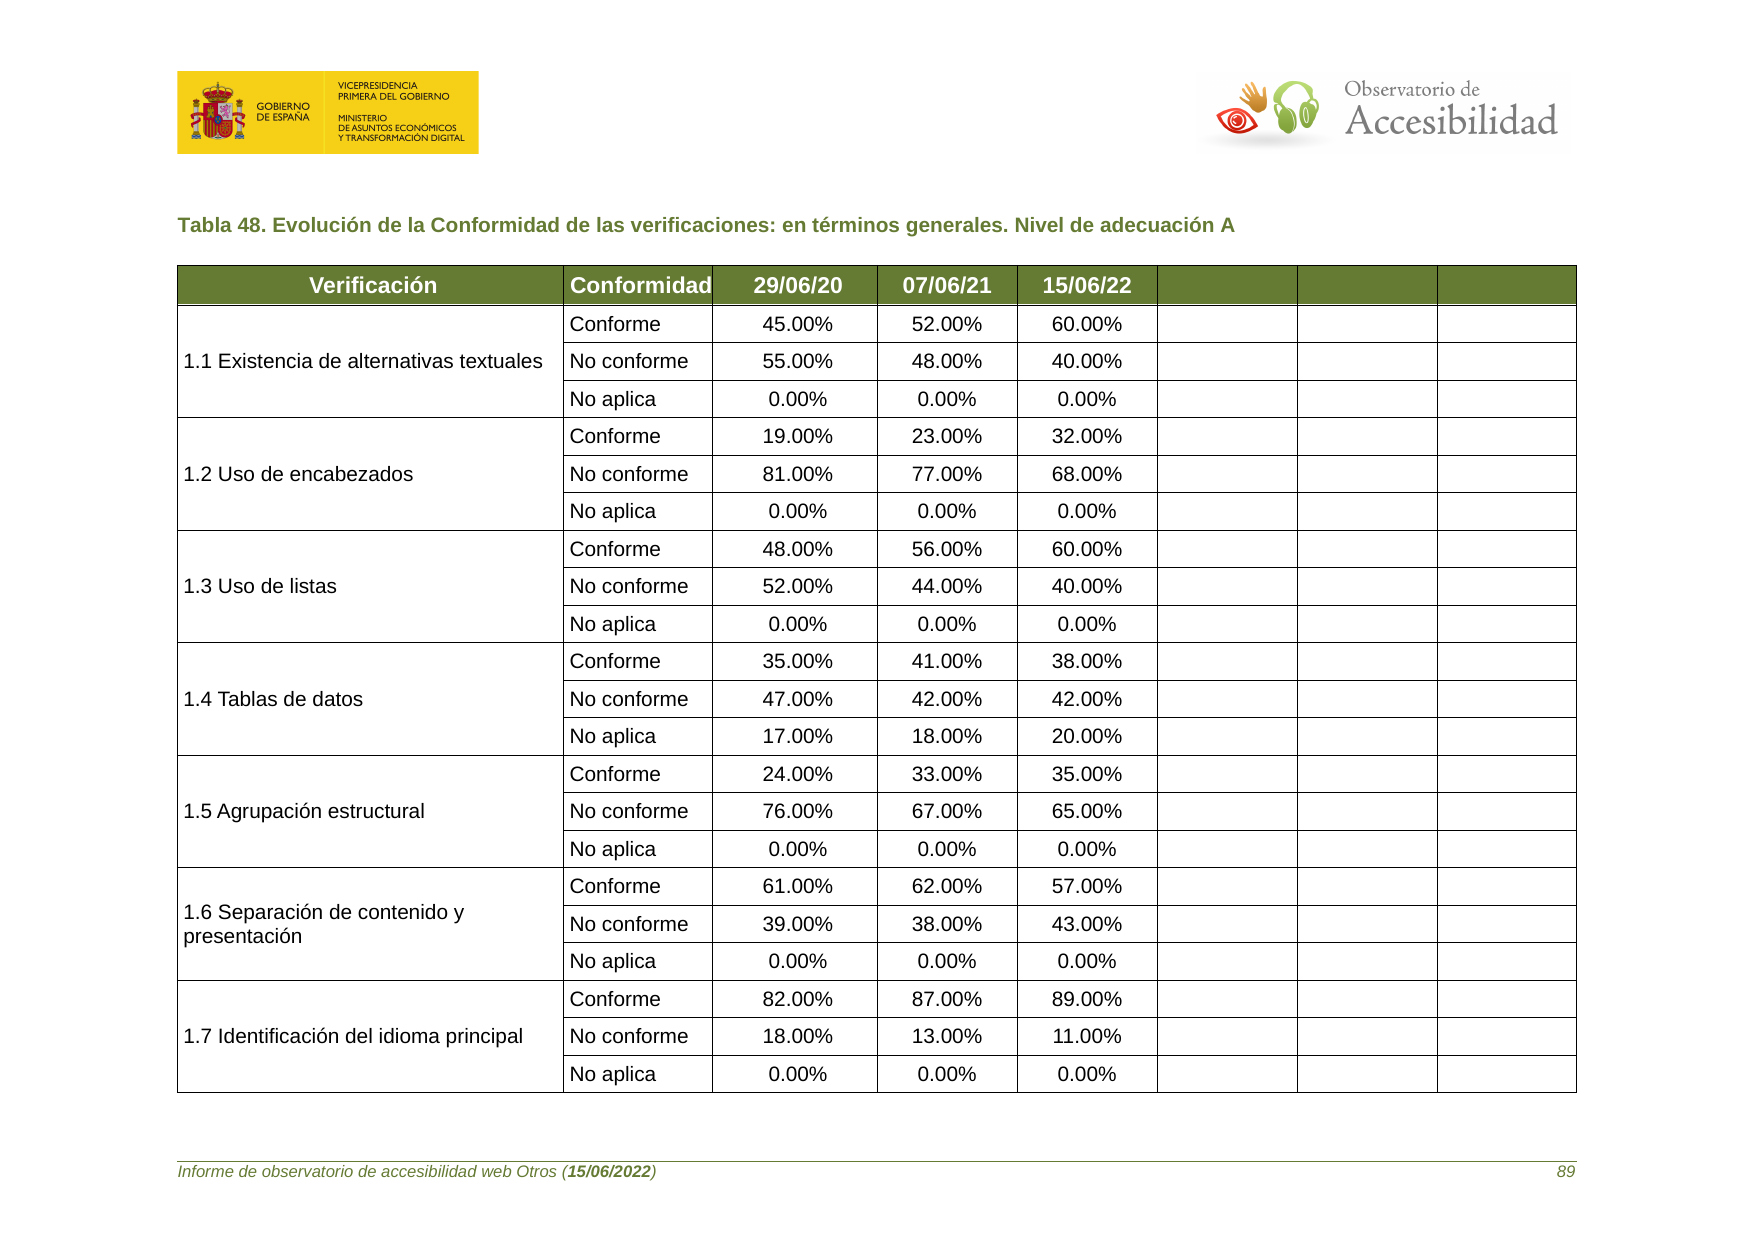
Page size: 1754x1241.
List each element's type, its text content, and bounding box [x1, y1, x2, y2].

table_cell 0.00% [1018, 493, 1157, 529]
table_cell 0.00% [878, 381, 1017, 417]
table_cell [1158, 981, 1297, 1017]
table_cell 17.00% [713, 718, 877, 754]
table_cell No aplica [564, 493, 712, 529]
table_cell 42.00% [878, 681, 1017, 717]
table_cell 1.5 Agrupación estructural [178, 756, 563, 867]
table_cell 13.00% [878, 1018, 1017, 1054]
table_cell 23.00% [878, 418, 1017, 454]
table_cell [1438, 1056, 1576, 1092]
table_cell [1438, 981, 1576, 1017]
table_cell 47.00% [713, 681, 877, 717]
table_cell No aplica [564, 943, 712, 979]
table_cell 60.00% [1018, 306, 1157, 342]
table_cell [1158, 606, 1297, 642]
table_cell 24.00% [713, 756, 877, 792]
table_cell [1158, 531, 1297, 567]
table_cell 38.00% [878, 906, 1017, 942]
table_cell 1.6 Separación de contenido y presentación [178, 868, 563, 979]
table_cell [1158, 343, 1297, 379]
table_cell [1298, 756, 1437, 792]
table_cell 44.00% [878, 568, 1017, 604]
table_cell 56.00% [878, 531, 1017, 567]
table_cell 0.00% [713, 831, 877, 867]
table_cell 0.00% [1018, 606, 1157, 642]
table_cell Conforme [564, 306, 712, 342]
table_cell [1298, 606, 1437, 642]
table_cell 68.00% [1018, 456, 1157, 492]
table_header [1298, 266, 1437, 304]
table_cell 57.00% [1018, 868, 1157, 904]
table_cell [1158, 568, 1297, 604]
table_cell [1438, 606, 1576, 642]
table_cell 0.00% [1018, 381, 1157, 417]
table_cell 40.00% [1018, 568, 1157, 604]
table_cell 76.00% [713, 793, 877, 829]
table_cell 1.1 Existencia de alternativas textuales [178, 306, 563, 417]
table_cell [1158, 643, 1297, 679]
picture [1196, 72, 1572, 154]
table_cell [1438, 343, 1576, 379]
table_cell 60.00% [1018, 531, 1157, 567]
table_cell [1298, 493, 1437, 529]
table_cell [1158, 681, 1297, 717]
table_cell [1298, 343, 1437, 379]
table_cell No aplica [564, 1056, 712, 1092]
table_cell [1298, 643, 1437, 679]
table_cell 0.00% [1018, 831, 1157, 867]
table_cell 18.00% [713, 1018, 877, 1054]
table_cell 89.00% [1018, 981, 1157, 1017]
table_cell 35.00% [713, 643, 877, 679]
table_cell 0.00% [878, 1056, 1017, 1092]
table_cell 45.00% [713, 306, 877, 342]
table_cell 62.00% [878, 868, 1017, 904]
table_cell 41.00% [878, 643, 1017, 679]
table_cell 39.00% [713, 906, 877, 942]
table_cell Conforme [564, 531, 712, 567]
table_cell 87.00% [878, 981, 1017, 1017]
table_cell [1298, 793, 1437, 829]
table_cell [1298, 1056, 1437, 1092]
table_cell 11.00% [1018, 1018, 1157, 1054]
table_cell 1.7 Identificación del idioma principal [178, 981, 563, 1092]
picture [177, 71, 479, 154]
table_cell [1298, 718, 1437, 754]
table_cell [1158, 1018, 1297, 1054]
table_cell [1158, 306, 1297, 342]
table_cell 61.00% [713, 868, 877, 904]
table_cell Conforme [564, 868, 712, 904]
table_cell No conforme [564, 793, 712, 829]
table_cell [1438, 906, 1576, 942]
table_cell [1158, 906, 1297, 942]
table_cell 43.00% [1018, 906, 1157, 942]
table_header [1438, 266, 1576, 304]
table_cell No aplica [564, 831, 712, 867]
table_cell [1438, 681, 1576, 717]
table_cell 1.3 Uso de listas [178, 531, 563, 642]
table_cell [1298, 943, 1437, 979]
table_header [1158, 266, 1297, 304]
table_cell [1438, 868, 1576, 904]
table_cell [1438, 718, 1576, 754]
table_cell [1298, 381, 1437, 417]
table_cell 0.00% [713, 943, 877, 979]
table_cell [1438, 381, 1576, 417]
table_cell 0.00% [713, 606, 877, 642]
table_cell No aplica [564, 381, 712, 417]
table_cell 0.00% [1018, 1056, 1157, 1092]
table_header 07/06/21 [878, 266, 1017, 304]
table_cell [1298, 456, 1437, 492]
table_cell [1438, 793, 1576, 829]
table_cell [1158, 793, 1297, 829]
table_cell [1158, 831, 1297, 867]
table_cell 52.00% [713, 568, 877, 604]
table_cell [1438, 568, 1576, 604]
table_cell No conforme [564, 1018, 712, 1054]
table_cell 48.00% [713, 531, 877, 567]
table_cell [1158, 493, 1297, 529]
table_header Verificación [178, 266, 563, 304]
table_cell No conforme [564, 456, 712, 492]
table_cell [1438, 306, 1576, 342]
table_cell 33.00% [878, 756, 1017, 792]
table_cell 19.00% [713, 418, 877, 454]
table_cell 1.4 Tablas de datos [178, 643, 563, 754]
table_cell [1438, 943, 1576, 979]
table_cell 67.00% [878, 793, 1017, 829]
table_cell No conforme [564, 681, 712, 717]
table_cell [1158, 868, 1297, 904]
table_cell [1298, 418, 1437, 454]
table_cell 32.00% [1018, 418, 1157, 454]
table_cell 0.00% [878, 493, 1017, 529]
table_cell [1438, 493, 1576, 529]
table_cell [1298, 831, 1437, 867]
table_cell [1298, 868, 1437, 904]
table_cell [1298, 531, 1437, 567]
table_cell [1298, 681, 1437, 717]
table_cell 35.00% [1018, 756, 1157, 792]
table_cell 1.2 Uso de encabezados [178, 418, 563, 529]
table_cell No aplica [564, 606, 712, 642]
table_cell 0.00% [713, 381, 877, 417]
table_cell No conforme [564, 906, 712, 942]
table_cell [1158, 456, 1297, 492]
table_cell 81.00% [713, 456, 877, 492]
table_cell [1438, 456, 1576, 492]
table_cell 52.00% [878, 306, 1017, 342]
table_cell [1298, 1018, 1437, 1054]
table_cell [1158, 381, 1297, 417]
table_cell 0.00% [878, 606, 1017, 642]
table_cell 20.00% [1018, 718, 1157, 754]
table_cell [1298, 981, 1437, 1017]
table_cell [1158, 418, 1297, 454]
table_cell 65.00% [1018, 793, 1157, 829]
table_cell [1298, 906, 1437, 942]
table_cell Conforme [564, 418, 712, 454]
table_cell No aplica [564, 718, 712, 754]
table_cell [1158, 756, 1297, 792]
table_cell 40.00% [1018, 343, 1157, 379]
table_cell 0.00% [713, 493, 877, 529]
table_cell 0.00% [1018, 943, 1157, 979]
table_cell 42.00% [1018, 681, 1157, 717]
table_cell [1438, 643, 1576, 679]
table_cell Conforme [564, 981, 712, 1017]
table_cell [1158, 1056, 1297, 1092]
table_cell [1298, 568, 1437, 604]
table_header Conformidad [564, 266, 712, 304]
table_cell 48.00% [878, 343, 1017, 379]
table_cell [1438, 831, 1576, 867]
table_cell 82.00% [713, 981, 877, 1017]
table_cell 55.00% [713, 343, 877, 379]
table_cell [1298, 306, 1437, 342]
table_header 29/06/20 [713, 266, 877, 304]
table_cell [1438, 418, 1576, 454]
table_cell 0.00% [878, 831, 1017, 867]
table_header 15/06/22 [1018, 266, 1157, 304]
table_cell [1158, 943, 1297, 979]
table_cell No conforme [564, 568, 712, 604]
table_cell [1438, 1018, 1576, 1054]
table_cell No conforme [564, 343, 712, 379]
table_cell Conforme [564, 643, 712, 679]
table_cell 18.00% [878, 718, 1017, 754]
table_cell Conforme [564, 756, 712, 792]
table_cell [1438, 531, 1576, 567]
table_cell [1438, 756, 1576, 792]
table_cell 77.00% [878, 456, 1017, 492]
table_cell [1158, 718, 1297, 754]
table_cell 38.00% [1018, 643, 1157, 679]
table_cell 0.00% [713, 1056, 877, 1092]
text Tabla 15. Evolución de la Conformidad de las verificaciones: en términos generales. Nivel de adecuación A [177, 213, 1577, 237]
table_cell 0.00% [878, 943, 1017, 979]
